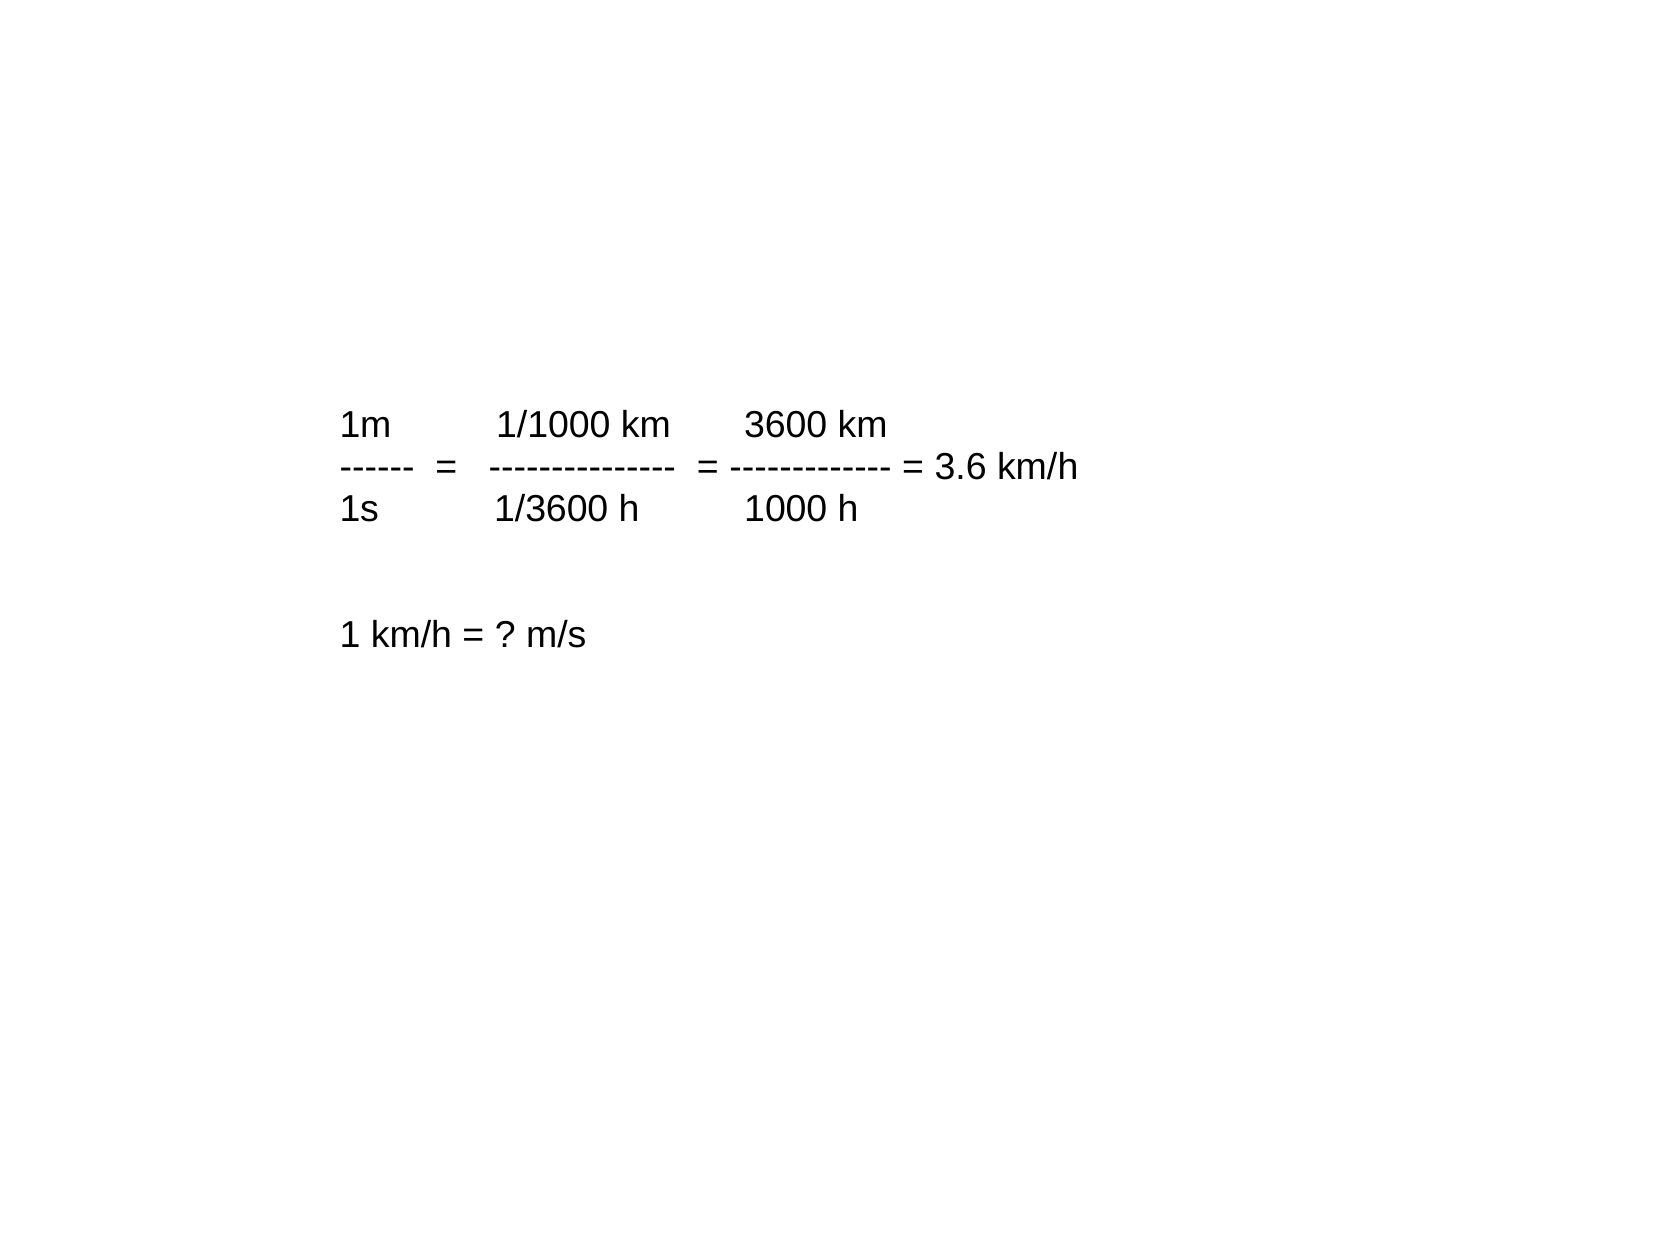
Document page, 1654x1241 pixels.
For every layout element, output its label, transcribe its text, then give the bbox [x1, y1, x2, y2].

text_box 1m 1/1000 km 3600 km ------ = --------------- = ------------- = 3.6 km/h 1s 1/3600 h 1000 h 1 km/h = ? m/s [324, 354, 1310, 916]
